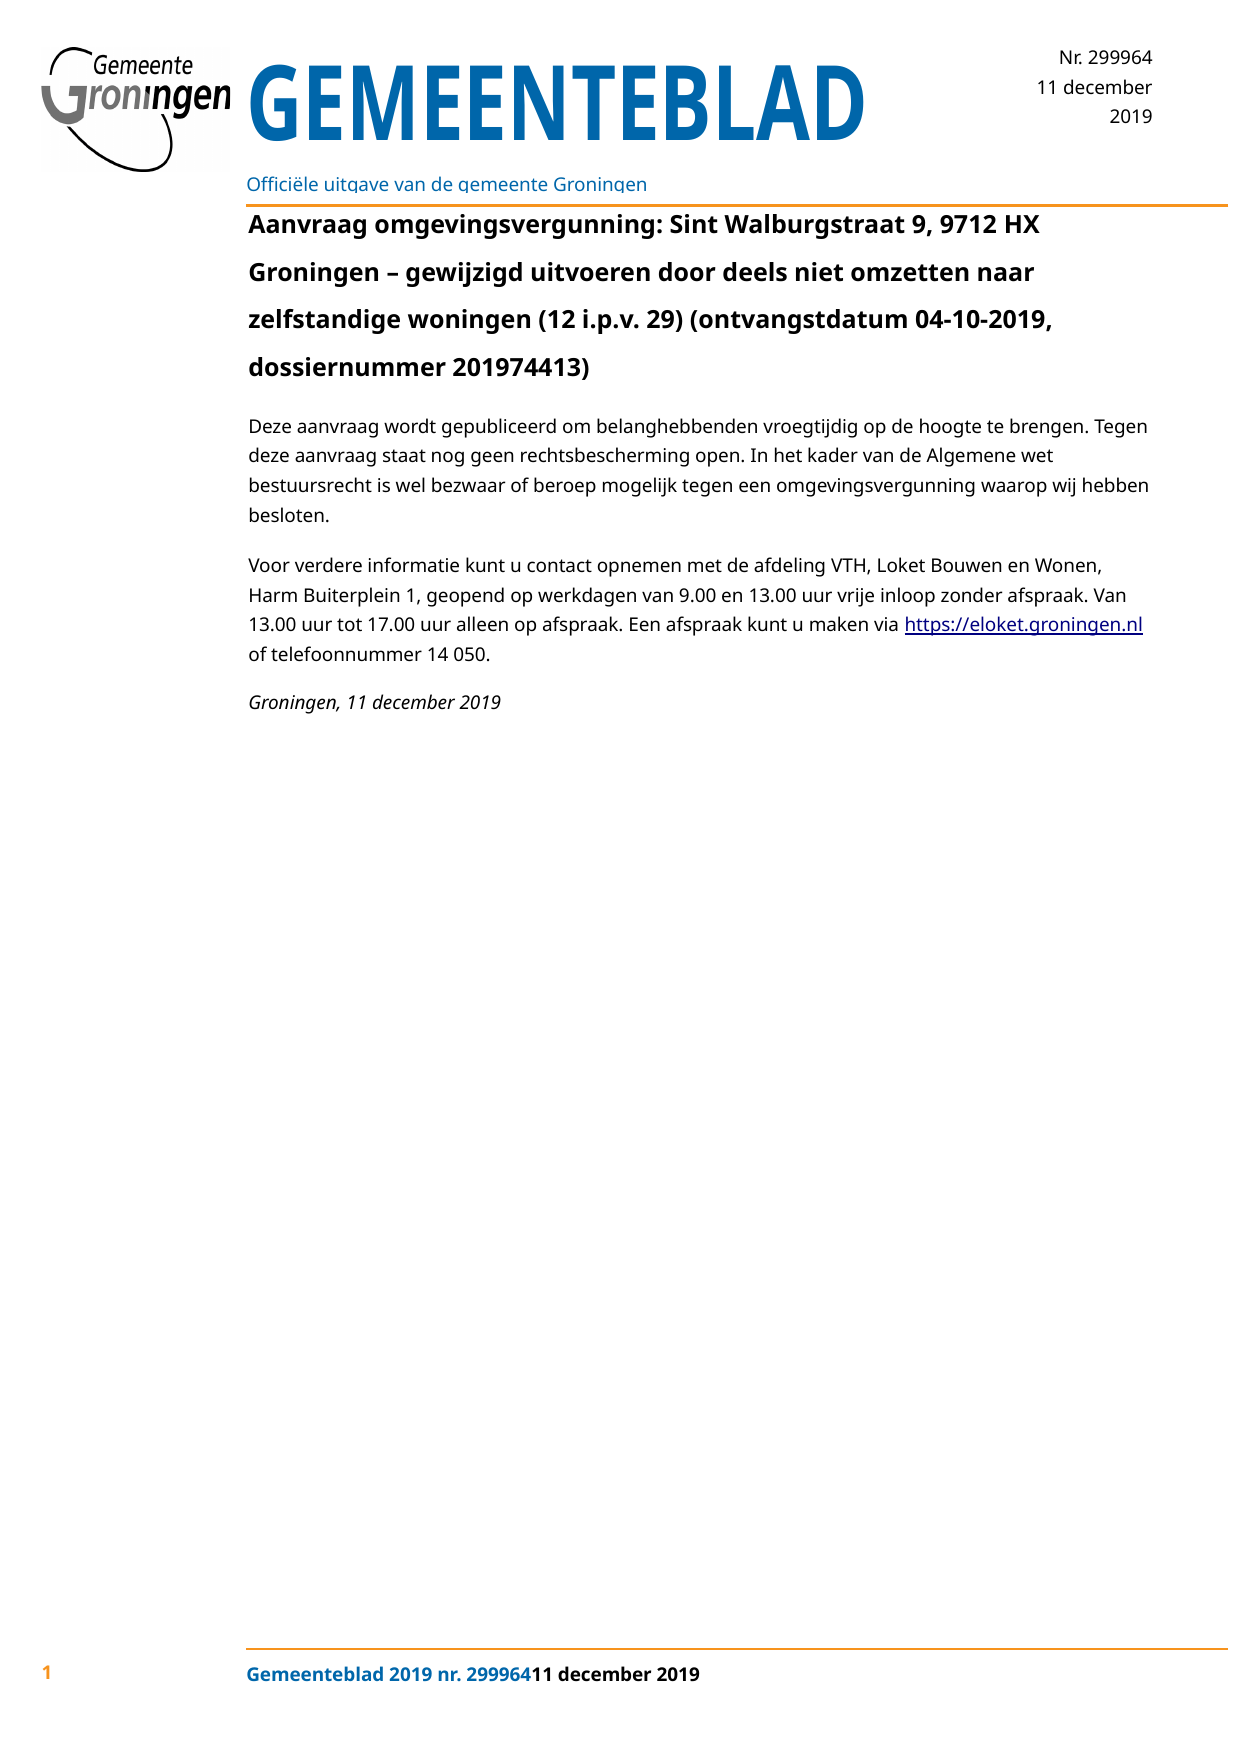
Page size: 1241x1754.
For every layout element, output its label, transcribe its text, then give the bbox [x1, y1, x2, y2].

text Voor verdere informatie kunt u contact opnemen met de afdeling VTH, Loket Bouwen en Wonen, Harm Buiterplein 1, geopend op werkdagen van 9.00 en 13.00 uur vrije inloop zonder afspraak. Van 13.00 uur tot 17.00 uur alleen op afspraak. Een afspraak kunt u maken via https://eloket.groningen.nl of telefoonnummer 14 050. [248, 552, 1152, 667]
picture [41, 47, 231, 172]
text Groningen, 11 december 2019 [248, 689, 1152, 714]
text Deze aanvraag wordt gepubliceerd om belanghebbenden vroegtijdig op de hoogte te brengen. Tegen deze aanvraag staat nog geen rechtsbescherming open. In het kader van de Algemene wet bestuursrecht is wel bezwaar of beroep mogelijk tegen een omgevingsvergunning waarop wij hebben besloten. [248, 413, 1152, 528]
text Aanvraag omgevingsvergunning: Sint Walburgstraat 9, 9712 HX Groningen – gewijzigd uitvoeren door deels niet omzetten naar zelfstandige woningen (12 i.p.v. 29) (ontvangstdatum 04-10-2019, dossiernummer 201974413) [248, 207, 1152, 384]
